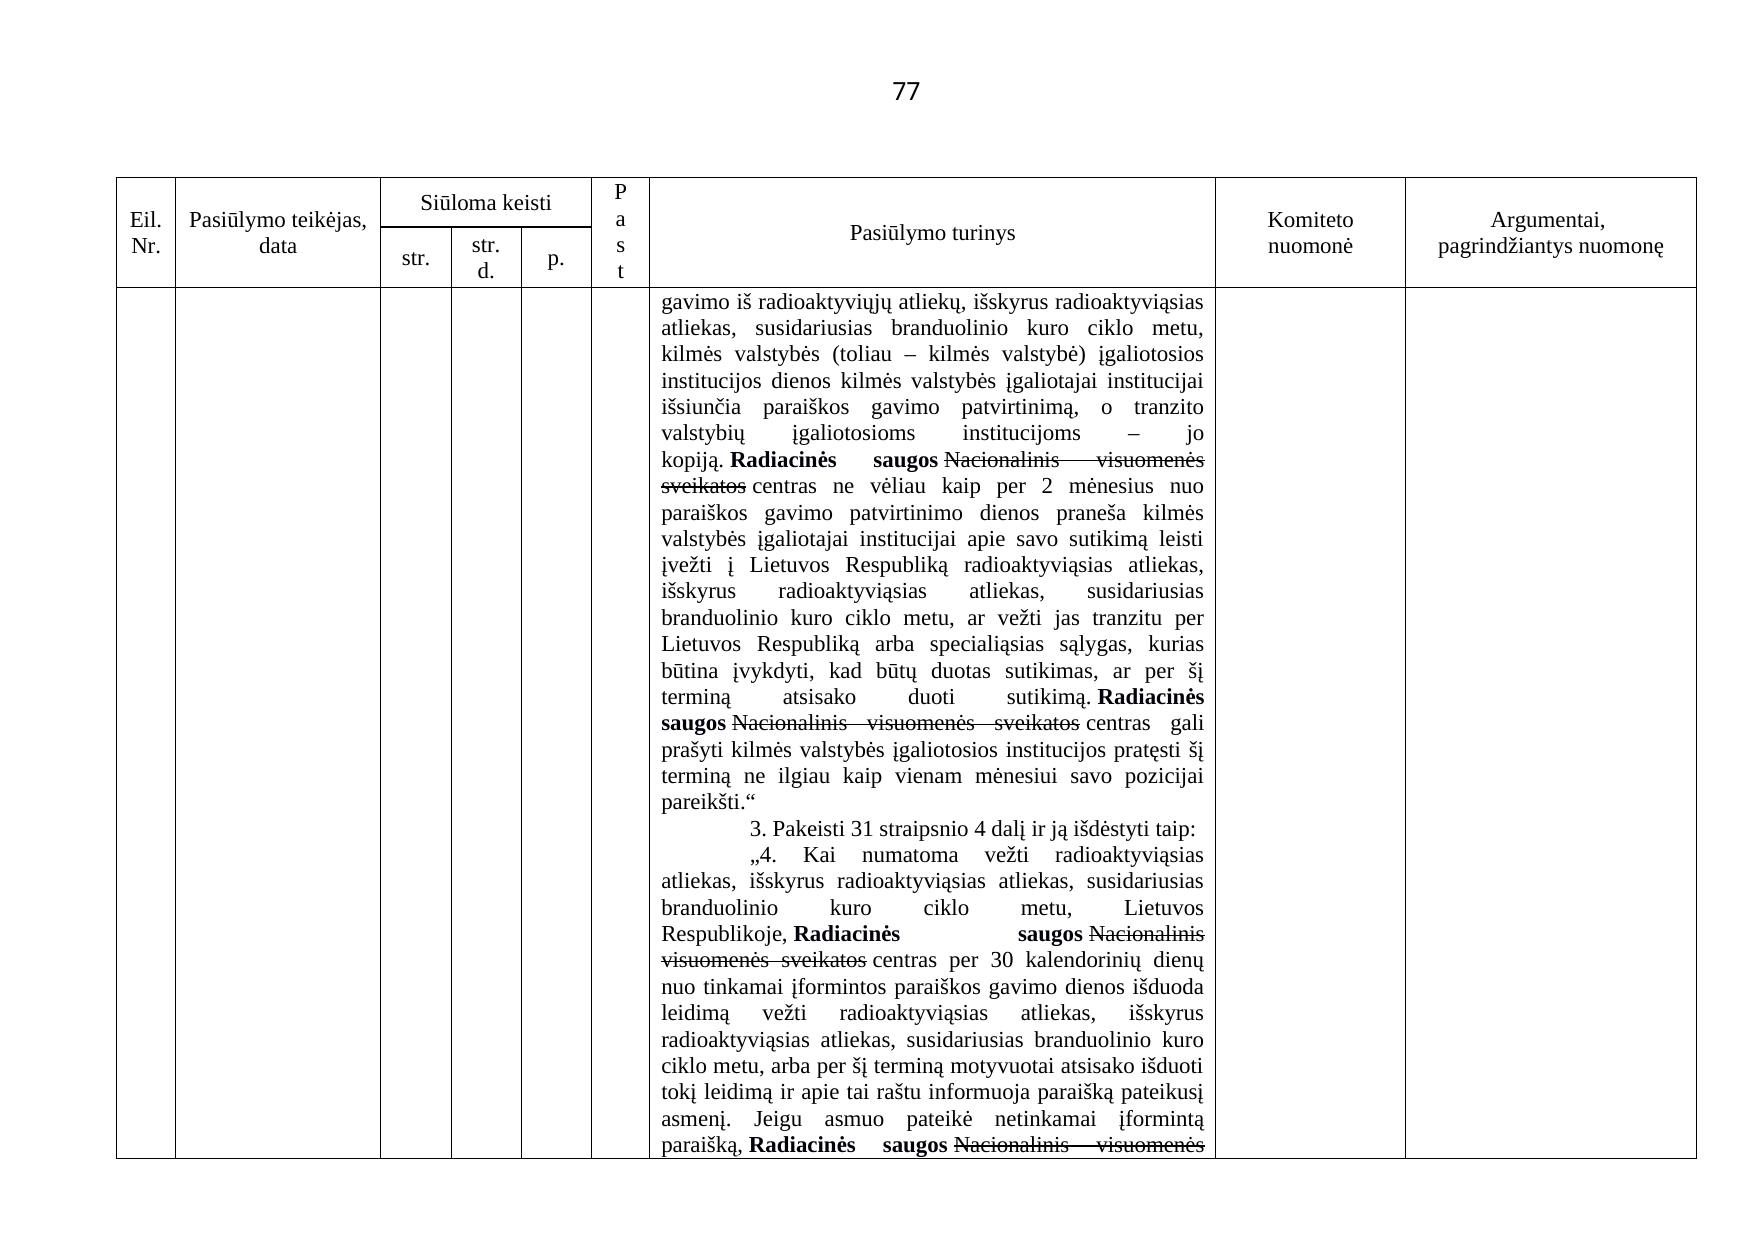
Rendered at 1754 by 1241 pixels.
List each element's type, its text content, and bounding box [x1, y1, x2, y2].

table_cell str. [381, 228, 451, 287]
table_header Komiteto nuomonė [1216, 178, 1405, 287]
table_cell [452, 288, 521, 1157]
table_cell [176, 288, 380, 1157]
table_header Pasiūlymo turinys [650, 178, 1215, 287]
table_header Eil. Nr. [117, 178, 175, 287]
table_cell [522, 288, 591, 1157]
table_cell [1406, 288, 1696, 1157]
table_cell [117, 288, 175, 1157]
table_cell [592, 288, 649, 1157]
table_header Siūloma keisti [381, 178, 591, 226]
table_cell [1216, 288, 1405, 1157]
table_header Pasiūlymo teikėjas, data [176, 178, 380, 287]
table_cell p. [522, 228, 591, 287]
table_cell [381, 288, 451, 1157]
table_cell str. d. [452, 228, 521, 287]
table_header Argumentai, pagrindžiantys nuomonę [1406, 178, 1696, 287]
table_header Pastabos [592, 178, 649, 287]
